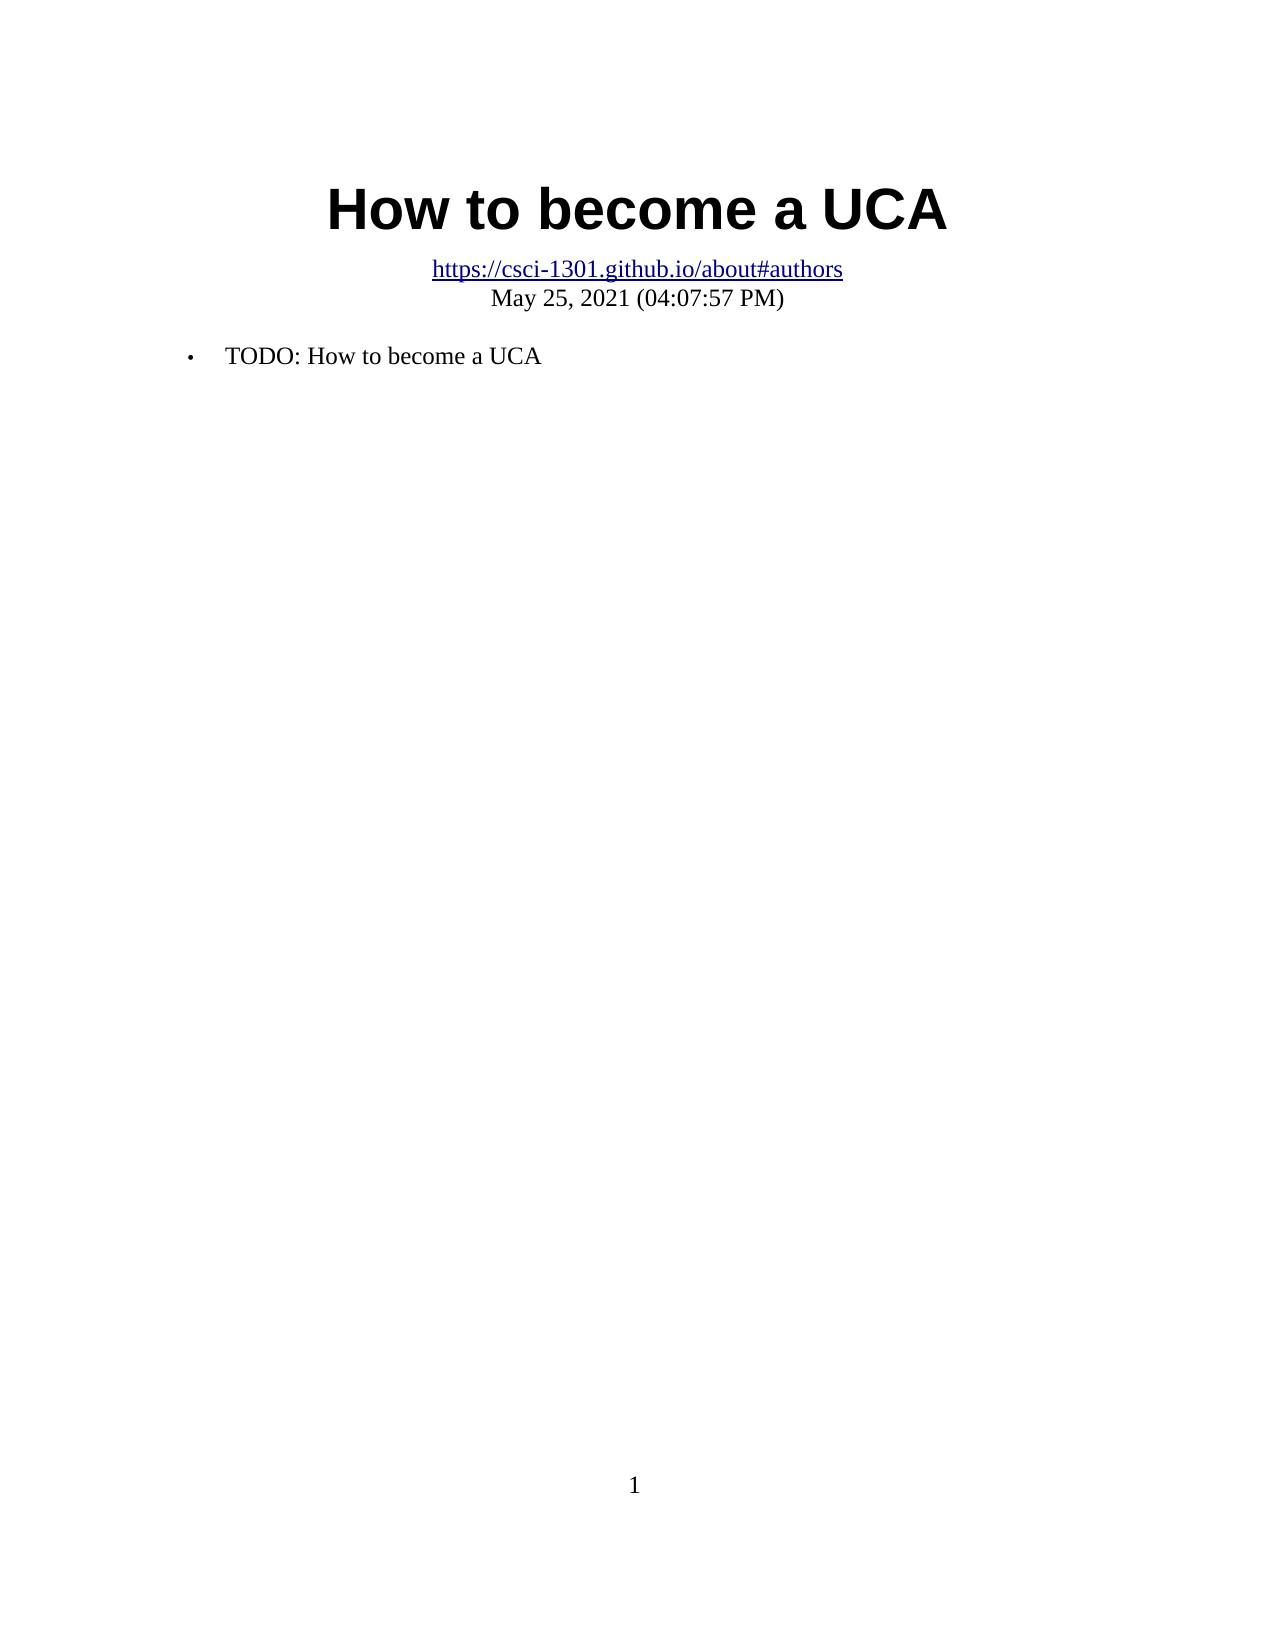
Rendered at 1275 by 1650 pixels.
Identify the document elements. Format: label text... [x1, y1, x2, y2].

text May 25, 2021 (04:07:57 PM) [150, 283, 1125, 312]
text https://csci-1301.github.io/about#authors [150, 254, 1125, 283]
list TODO: How to become a UCA [187, 341, 1125, 369]
title How to become a UCA [150, 175, 1125, 242]
